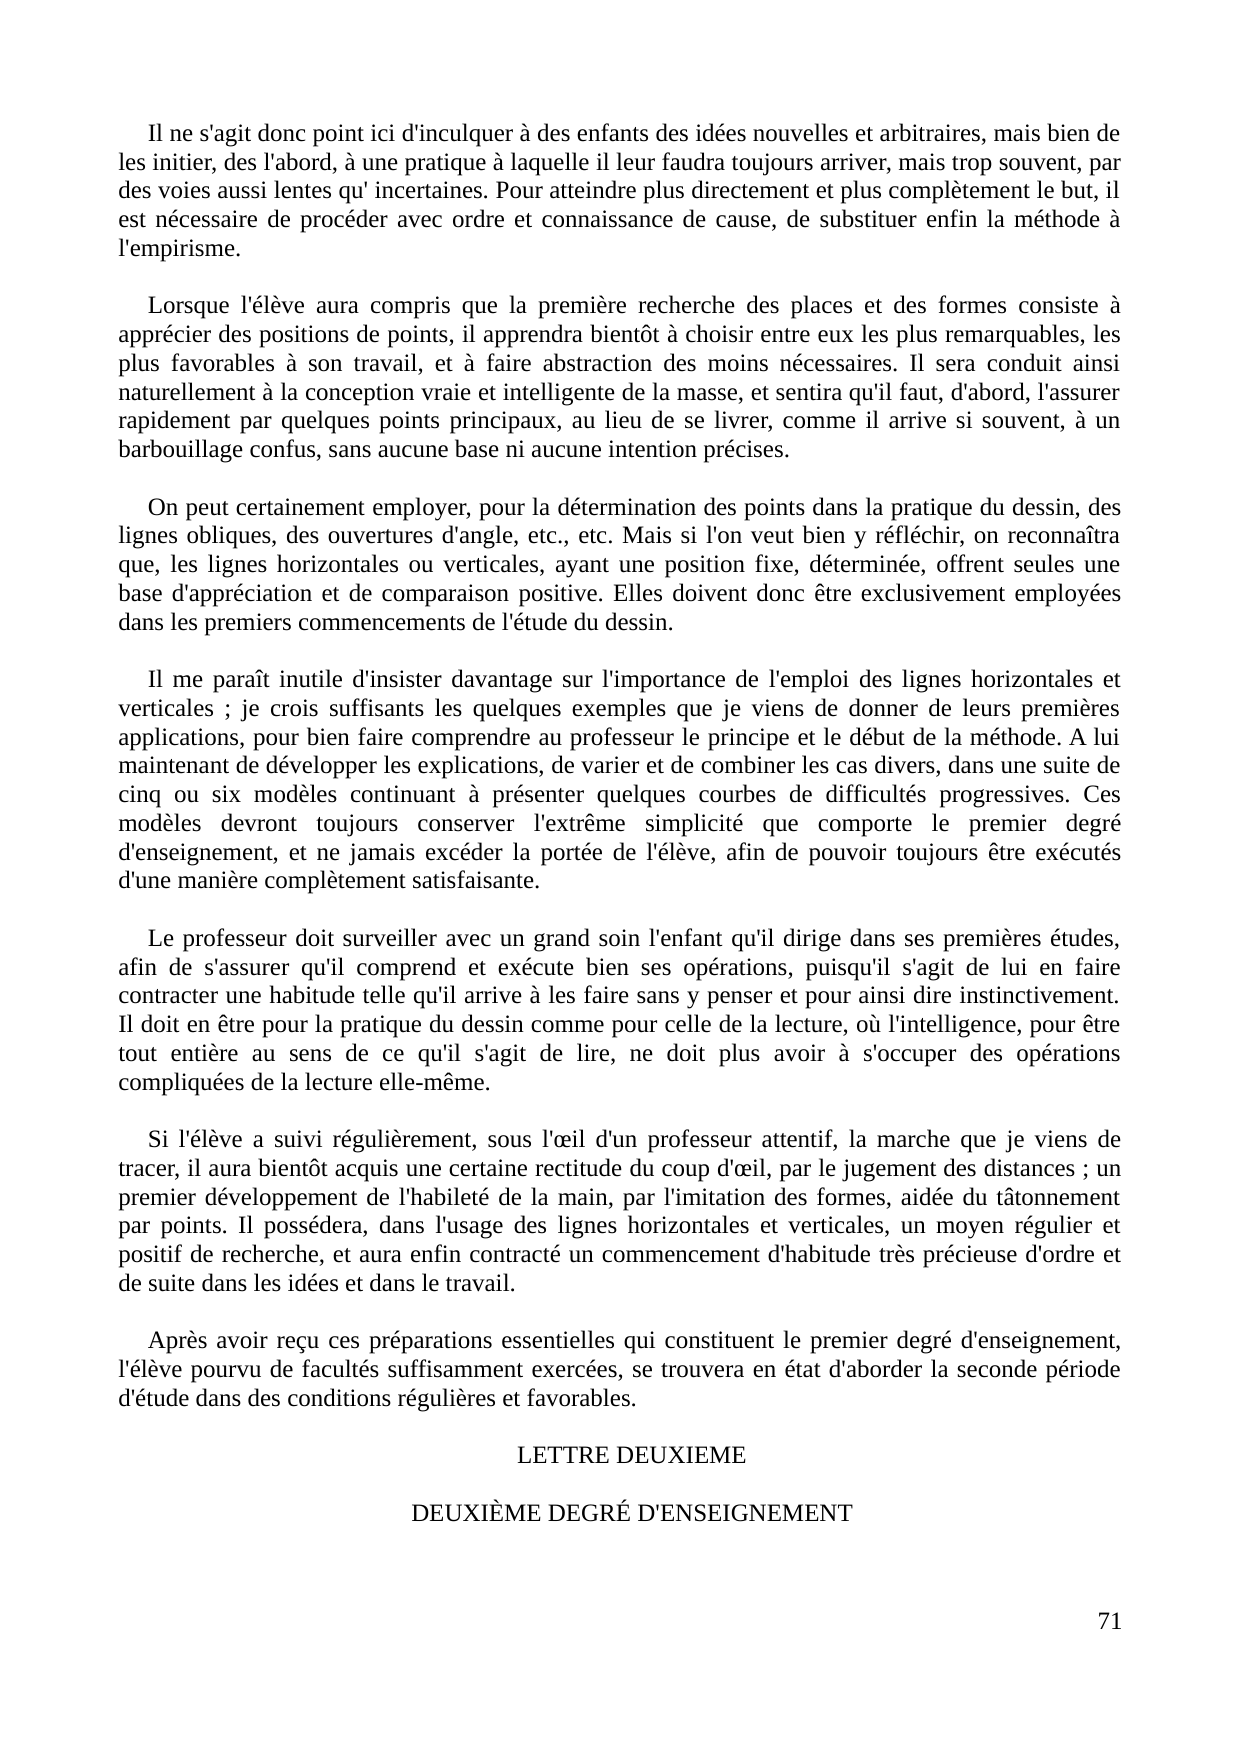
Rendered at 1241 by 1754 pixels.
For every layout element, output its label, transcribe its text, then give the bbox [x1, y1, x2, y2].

text On peut certainement employer, pour la détermination des points dans la pratique du dessin, des lignes obliques, des ouvertures d'angle, etc., etc. Mais si l'on veut bien y réfléchir, on reconnaîtra que, les lignes horizontales ou verticales, ayant une position fixe, déterminée, offrent seules une base d'appréciation et de comparaison positive. Elles doivent donc être exclusivement employées dans les premiers commencements de l'étude du dessin. [118, 492, 1122, 636]
text LETTRE DEUXIEME [118, 1441, 1122, 1469]
text Lorsque l'élève aura compris que la première recherche des places et des formes consiste à apprécier des positions de points, il apprendra bientôt à choisir entre eux les plus remarquables, les plus favorables à son travail, et à faire abstraction des moins nécessaires. Il sera conduit ainsi naturellement à la conception vraie et intelligente de la masse, et sentira qu'il faut, d'abord, l'assurer rapidement par quelques points principaux, au lieu de se livrer, comme il arrive si souvent, à un barbouillage confus, sans aucune base ni aucune intention précises. [118, 291, 1122, 463]
text Le professeur doit surveiller avec un grand soin l'enfant qu'il dirige dans ses premières études, afin de s'assurer qu'il comprend et exécute bien ses opérations, puisqu'il s'agit de lui en faire contracter une habitude telle qu'il arrive à les faire sans y penser et pour ainsi dire instinctivement. Il doit en être pour la pratique du dessin comme pour celle de la lecture, où l'intelligence, pour être tout entière au sens de ce qu'il s'agit de lire, ne doit plus avoir à s'occuper des opérations compliquées de la lecture elle-même. [118, 923, 1122, 1096]
text Après avoir reçu ces préparations essentielles qui constituent le premier degré d'enseignement, l'élève pourvu de facultés suffisamment exercées, se trouvera en état d'aborder la seconde période d'étude dans des conditions régulières et favorables. [118, 1326, 1122, 1412]
text Il ne s'agit donc point ici d'inculquer à des enfants des idées nouvelles et arbitraires, mais bien de les initier, des l'abord, à une pratique à laquelle il leur faudra toujours arriver, mais trop souvent, par des voies aussi lentes qu' incertaines. Pour atteindre plus directement et plus complètement le but, il est nécessaire de procéder avec ordre et connaissance de cause, de substituer enfin la méthode à l'empirisme. [118, 118, 1122, 262]
text Si l'élève a suivi régulièrement, sous l'œil d'un professeur attentif, la marche que je viens de tracer, il aura bientôt acquis une certaine rectitude du coup d'œil, par le jugement des distances ; un premier développement de l'habileté de la main, par l'imitation des formes, aidée du tâtonnement par points. Il possédera, dans l'usage des lignes horizontales et verticales, un moyen régulier et positif de recherche, et aura enfin contracté un commencement d'habitude très précieuse d'ordre et de suite dans les idées et dans le travail. [118, 1124, 1122, 1297]
text Il me paraît inutile d'insister davantage sur l'importance de l'emploi des lignes horizontales et verticales ; je crois suffisants les quelques exemples que je viens de donner de leurs premières applications, pour bien faire comprendre au professeur le principe et le début de la méthode. A lui maintenant de développer les explications, de varier et de combiner les cas divers, dans une suite de cinq ou six modèles continuant à présenter quelques courbes de difficultés progressives. Ces modèles devront toujours conserver l'extrême simplicité que comporte le premier degré d'enseignement, et ne jamais excéder la portée de l'élève, afin de pouvoir toujours être exécutés d'une manière complètement satisfaisante. [118, 664, 1122, 894]
text DEUXIÈME DEGRÉ D'ENSEIGNEMENT [118, 1498, 1122, 1527]
